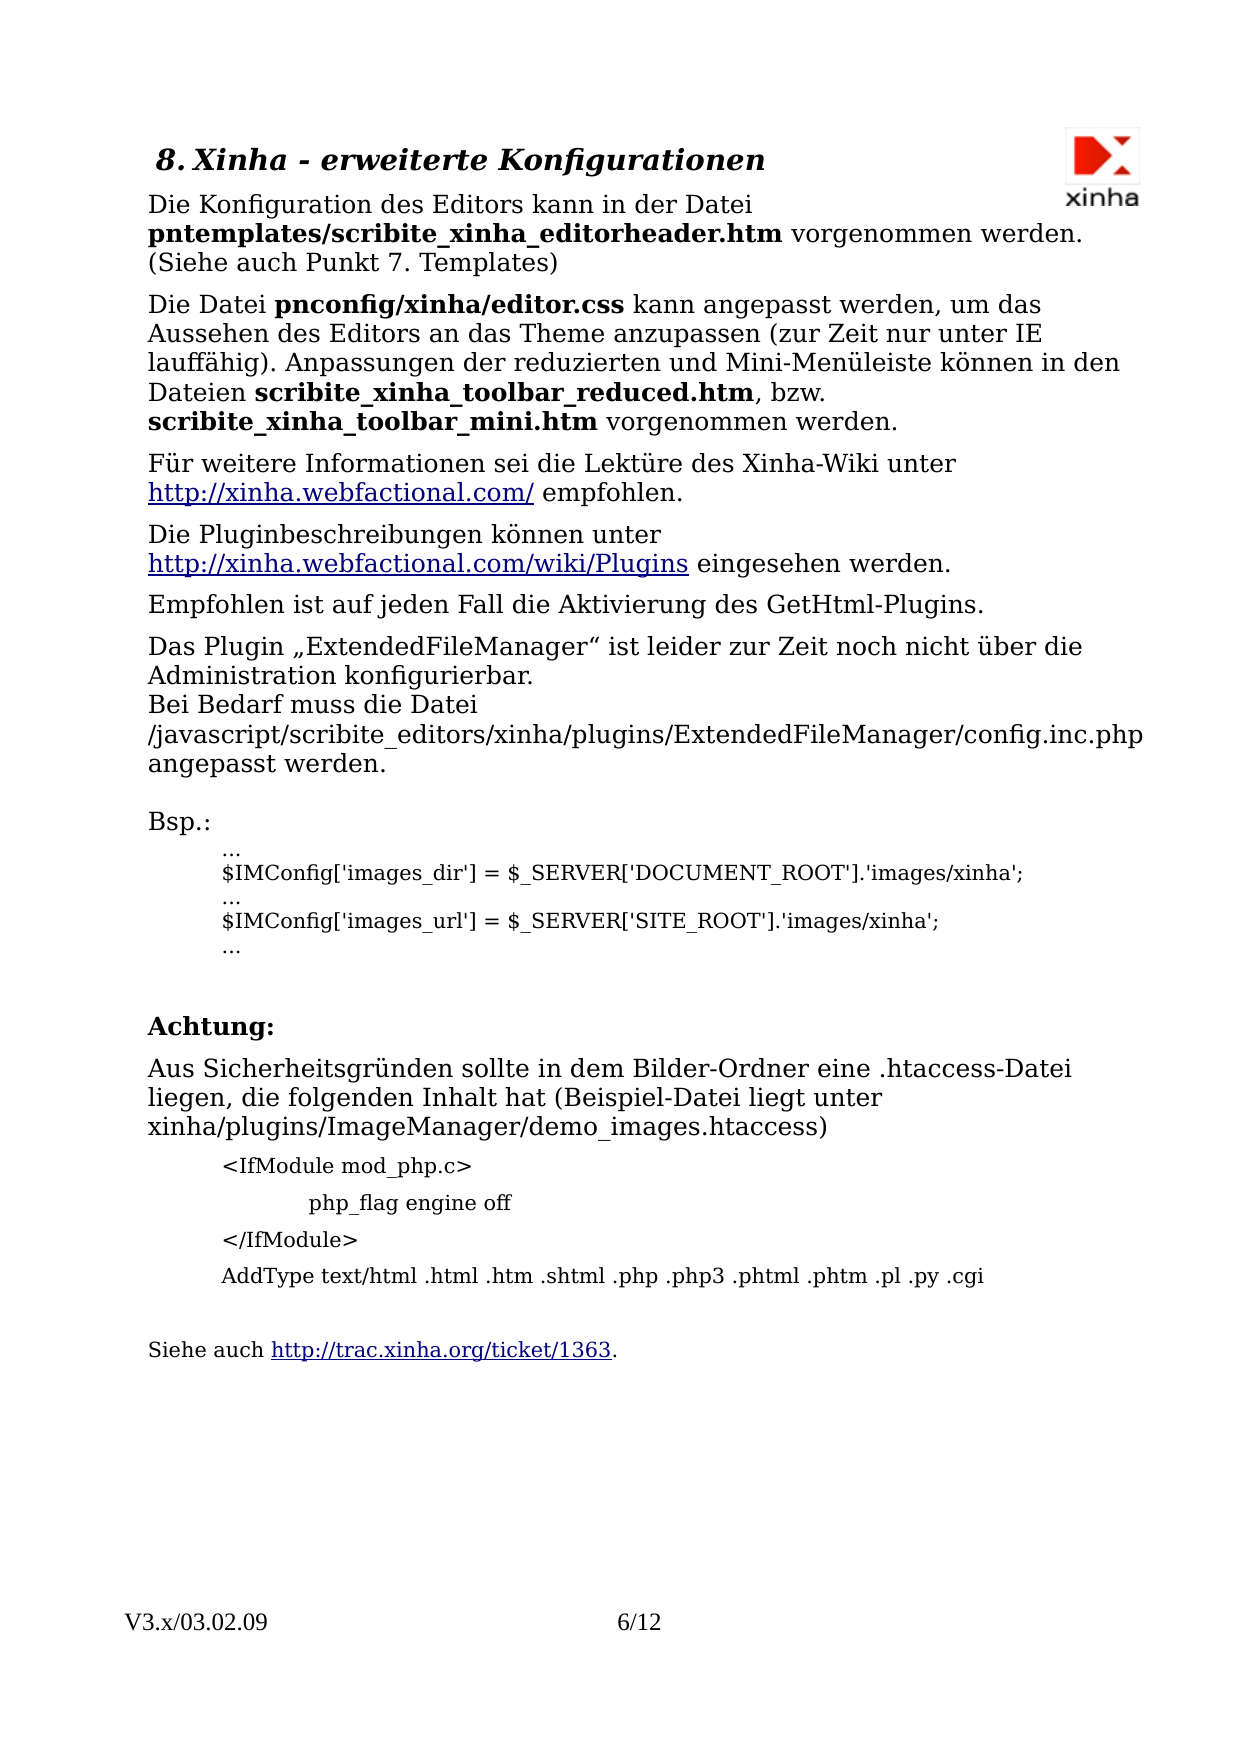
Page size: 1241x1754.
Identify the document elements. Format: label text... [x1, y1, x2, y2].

picture [1065, 127, 1141, 206]
text AddType text/html .html .htm .shtml .php .php3 .phtml .phtm .pl .py .cgi [148, 1264, 1160, 1289]
text <IfModule mod_php.c> [148, 1154, 1160, 1178]
text Die Konfiguration des Editors kann in der Datei pntemplates/scribite_xinha_editorheader.htm vorgenommen werden. (Siehe auch Punkt 7. Templates) [148, 190, 1160, 278]
text Achtung: [148, 1012, 1160, 1042]
text </IfModule> [148, 1228, 1160, 1252]
text Für weitere Informationen sei die Lektüre des Xinha-Wiki unter http://xinha.webfactional.com/ empfohlen. [148, 449, 1160, 507]
subtitle Xinha - erweiterte Konfigurationen [156, 143, 1065, 177]
text Siehe auch http://trac.xinha.org/ticket/1363. [148, 1338, 1160, 1362]
text Die Datei pnconfig/xinha/editor.css kann angepasst werden, um das Aussehen des Editors an das Theme anzupassen (zur Zeit nur unter IE lauffähig). Anpassungen der reduzierten und Mini-Menüleiste können in den Dateien scribite_xinha_toolbar_reduced.htm, bzw. scribite_xinha_toolbar_mini.htm vorgenommen werden. [148, 290, 1160, 437]
text Die Pluginbeschreibungen können unter http://xinha.webfactional.com/wiki/Plugins eingesehen werden. [148, 520, 1160, 578]
text php_flag engine off [148, 1191, 1160, 1215]
text Das Plugin „ExtendedFileManager“ ist leider zur Zeit noch nicht über die Administration konfigurierbar. Bei Bedarf muss die Datei /javascript/scribite_editors/xinha/plugins/ExtendedFileManager/config.inc.php angepasst werden. Bsp.: ... $IMConfig['images_dir'] = $_SERVER['DOCUMENT_ROOT'].'images/xinha'; ... $IMConfig['images_url'] = $_SERVER['SITE_ROOT'].'images/xinha'; ... [148, 632, 1160, 958]
text Aus Sicherheitsgründen sollte in dem Bilder-Ordner eine .htaccess-Datei liegen, die folgenden Inhalt hat (Beispiel-Datei liegt unter xinha/plugins/ImageManager/demo_images.htaccess) [148, 1054, 1160, 1142]
text Empfohlen ist auf jeden Fall die Aktivierung des GetHtml-Plugins. [148, 591, 1160, 620]
